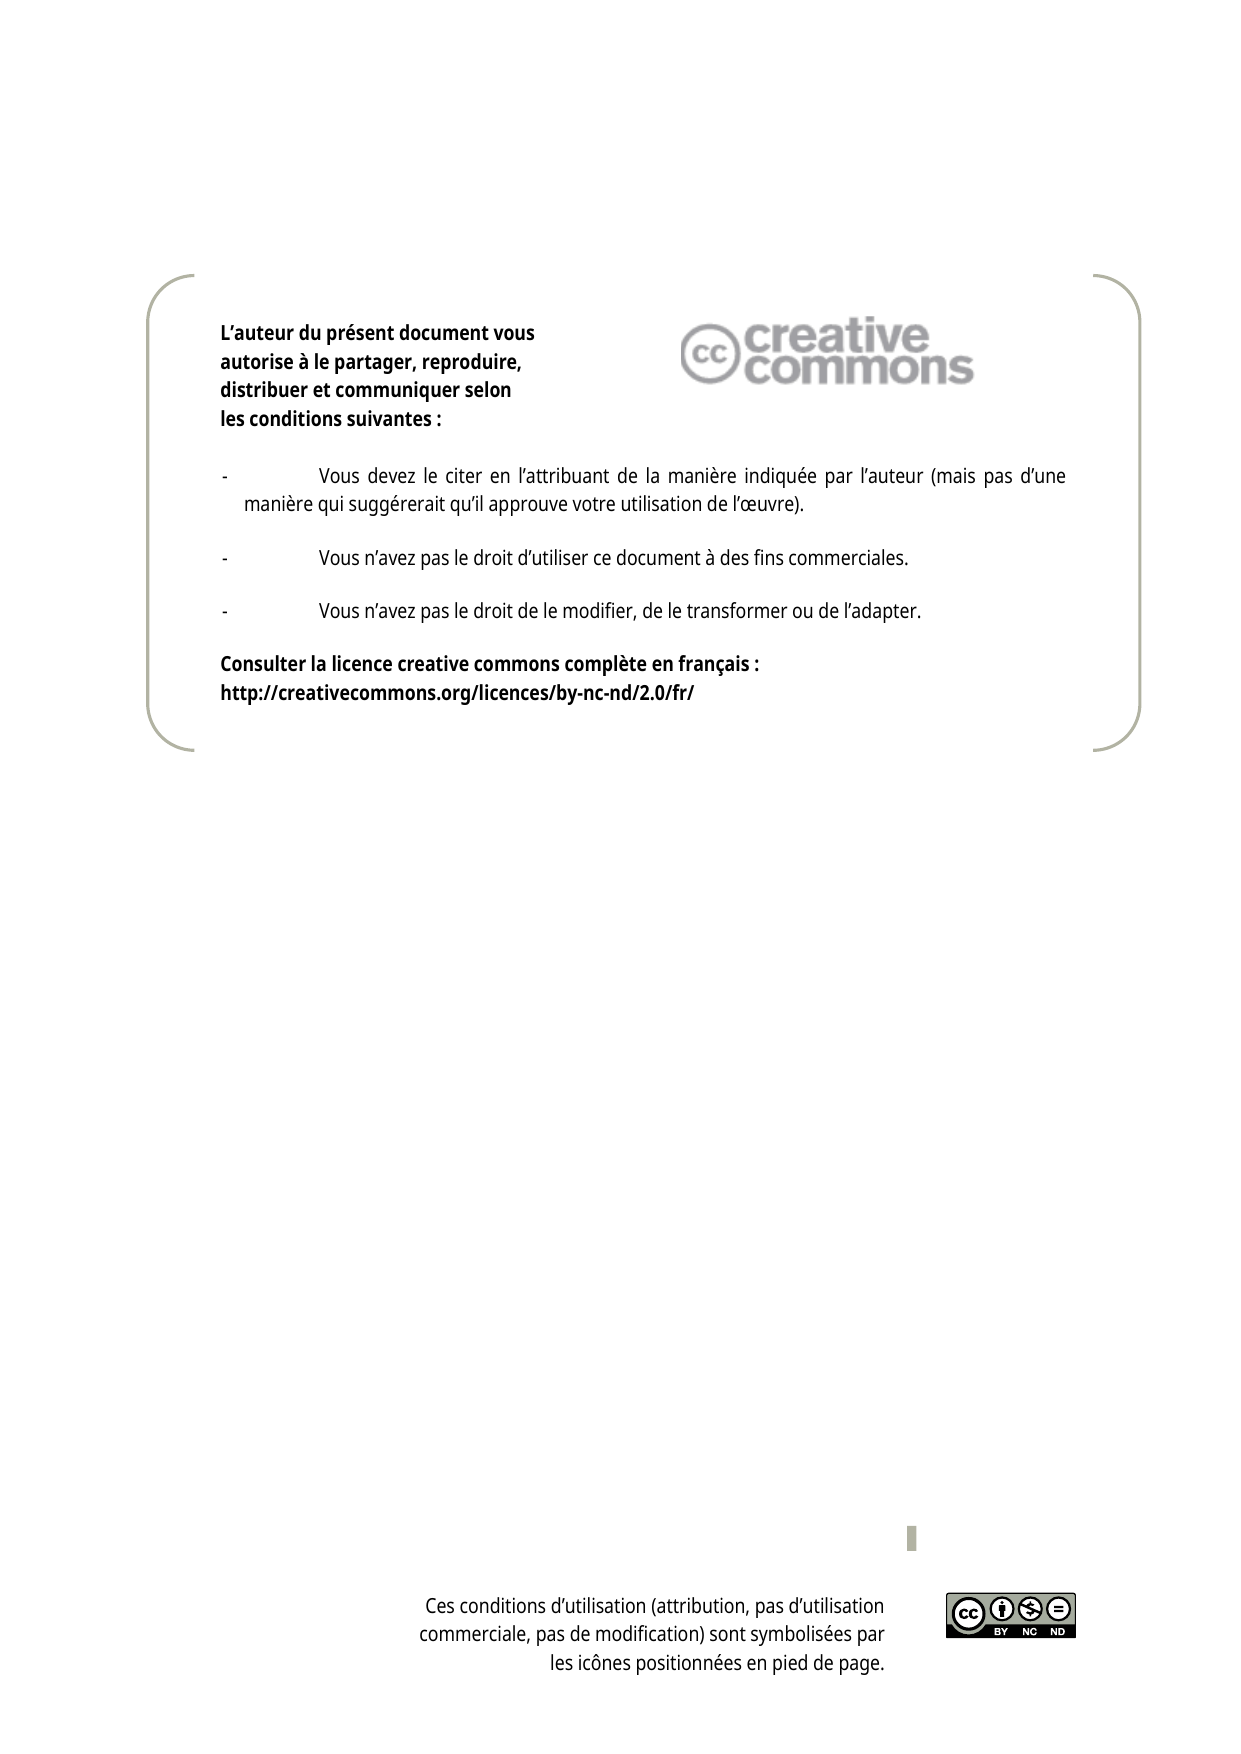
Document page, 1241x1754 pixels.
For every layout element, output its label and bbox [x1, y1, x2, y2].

picture [681, 316, 978, 388]
